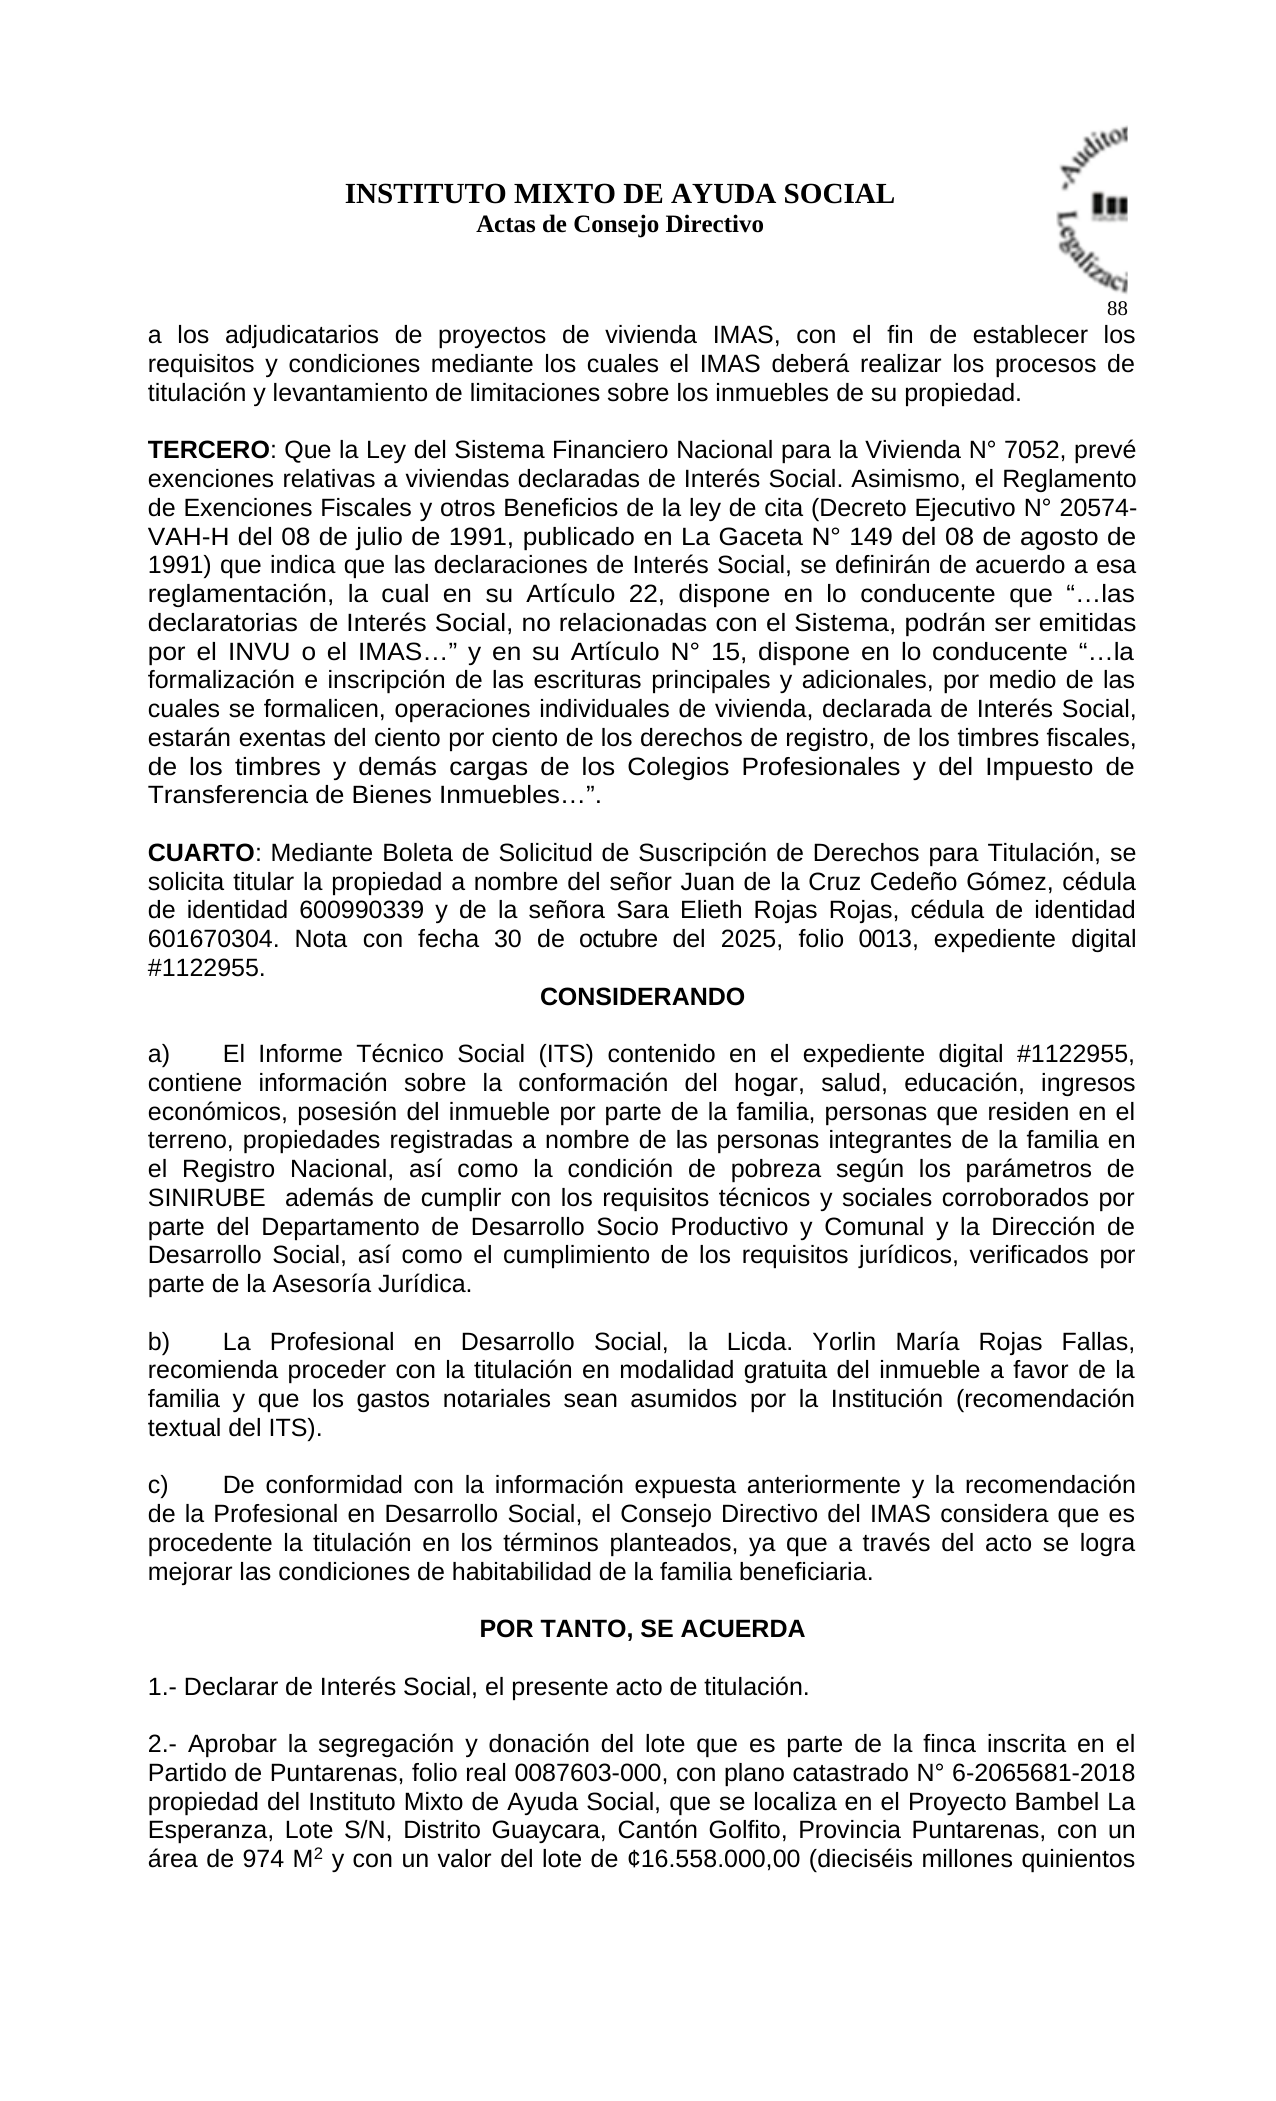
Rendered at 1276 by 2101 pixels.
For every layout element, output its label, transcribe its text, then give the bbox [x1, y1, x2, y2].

list POR TANTO, SE ACUERDA [148, 1614, 1137, 1643]
list CONSIDERANDO [148, 982, 1137, 1010]
text 2.- Aprobar la segregación y donación del lote que es parte de la finca inscrita en el Partido de Puntarenas, folio real 0087603-000, con plano catastrado N° 6-2065681-2018 propiedad del Instituto Mixto de Ayuda Social, que se localiza en el Proyecto Bambel La Esperanza, Lote S/N, Distrito Guaycara, Cantón Golfito, Provincia Puntarenas, con un área de 974 M2 y con un valor del lote de ¢16.558.000,00 (dieciséis millones quinientos [148, 1729, 1137, 1873]
text TERCERO: Que la Ley del Sistema Financiero Nacional para la Vivienda N° 7052, prevé exenciones relativas a viviendas declaradas de Interés Social. Asimismo, el Reglamento de Exenciones Fiscales y otros Beneficios de la ley de cita (Decreto Ejecutivo N° 20574- VAH-H del 08 de julio de 1991, publicado en La Gaceta N° 149 del 08 de agosto de 1991) que indica que las declaraciones de Interés Social, se definirán de acuerdo a esa reglamentación, la cual en su Artículo 22, dispone en lo conducente que “…las declaratorias de Interés Social, no relacionadas con el Sistema, podrán ser emitidas por el INVU o el IMAS…” y en su Artículo N° 15, dispone en lo conducente “…la formalización e inscripción de las escrituras principales y adicionales, por medio de las cuales se formalicen, operaciones individuales de vivienda, declarada de Interés Social, estarán exentas del ciento por ciento de los derechos de registro, de los timbres fiscales, de los timbres y demás cargas de los Colegios Profesionales y del Impuesto de Transferencia de Bienes Inmuebles…”. [148, 435, 1137, 809]
text a los adjudicatarios de proyectos de vivienda IMAS, con el fin de establecer los requisitos y condiciones mediante los cuales el IMAS deberá realizar los procesos de titulación y levantamiento de limitaciones sobre los inmuebles de su propiedad. [148, 320, 1137, 407]
text CUARTO: Mediante Boleta de Solicitud de Suscripción de Derechos para Titulación, se solicita titular la propiedad a nombre del señor Juan de la Cruz Cedeño Gómez, cédula de identidad 600990339 y de la señora Sara Elieth Rojas Rojas, cédula de identidad 601670304. Nota con fecha 30 de octubre del 2025, folio 0013, expediente digital #1122955. [148, 838, 1137, 982]
list De conformidad con la información expuesta anteriormente y la recomendación de la Profesional en Desarrollo Social, el Consejo Directivo del IMAS considera que es procedente la titulación en los términos planteados, ya que a través del acto se logra mejorar las condiciones de habitabilidad de la familia beneficiaria. [148, 1470, 1137, 1585]
text 1.- Declarar de Interés Social, el presente acto de titulación. [148, 1672, 1127, 1700]
list La Profesional en Desarrollo Social, la Licda. Yorlin María Rojas Fallas, recomienda proceder con la titulación en modalidad gratuita del inmueble a favor de la familia y que los gastos notariales sean asumidos por la Institución (recomendación textual del ITS). [148, 1327, 1137, 1442]
list El Informe Técnico Social (ITS) contenido en el expediente digital #1122955, contiene información sobre la conformación del hogar, salud, educación, ingresos económicos, posesión del inmueble por parte de la familia, personas que residen en el terreno, propiedades registradas a nombre de las personas integrantes de la familia en el Registro Nacional, así como la condición de pobreza según los parámetros de SINIRUBE además de cumplir con los requisitos técnicos y sociales corroborados por parte del Departamento de Desarrollo Socio Productivo y Comunal y la Dirección de Desarrollo Social, así como el cumplimiento de los requisitos jurídicos, verificados por parte de la Asesoría Jurídica. [148, 1039, 1137, 1298]
